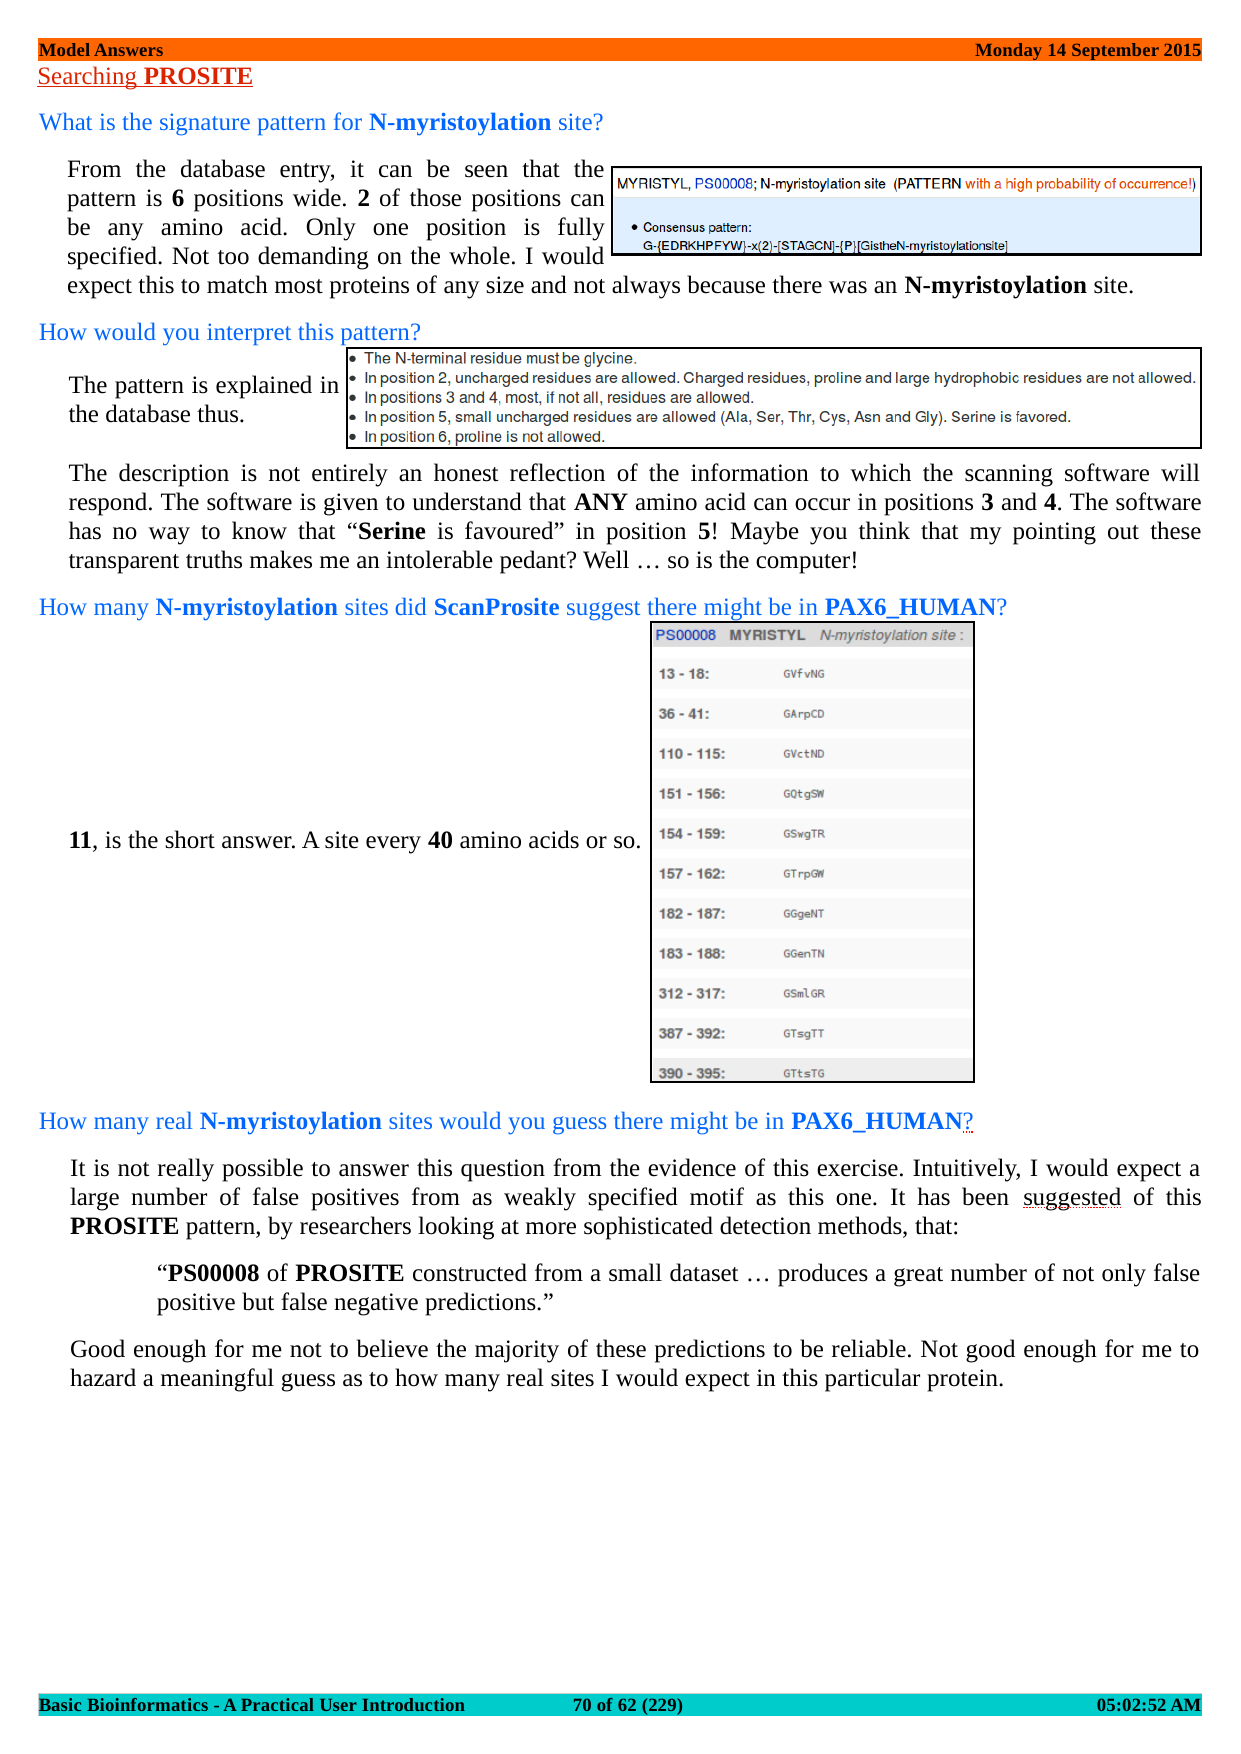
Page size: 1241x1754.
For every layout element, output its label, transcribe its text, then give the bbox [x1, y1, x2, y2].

text The description is not entirely an honest reflection of the information to which the scanning software will respond. The software is given to understand that ANY amino acid can occur in positions 3 and 4. The software has no way to know that “Serine is favoured” in position 5! Maybe you think that my pointing out these transparent truths makes me an intolerable pedant? Well … so is the computer! [68, 457, 1202, 574]
text Searching PROSITE [37, 61, 1202, 89]
picture [613, 168, 1200, 253]
text From the database entry, it can be seen that the pattern is 6 positions wide. 2 of those positions can be any amino acid. Only one position is fully specified. Not too demanding on the whole. I would expect this to match most proteins of any size and not always because there was an N-myristoylation site. [67, 154, 1202, 299]
picture [348, 349, 1200, 447]
picture [652, 623, 973, 1081]
text 11, is the short answer. A site every 40 amino acids or so. [68, 825, 650, 854]
text Good enough for me not to believe the majority of these predictions to be reliable. Not good enough for me to hazard a meaningful guess as to how many real sites I would expect in this particular protein. [70, 1333, 1202, 1392]
text How many N-myristoylation sites did ScanProsite suggest there might be in PAX6_HUMAN? [38, 591, 1202, 621]
text It is not really possible to answer this question from the evidence of this exercise. Intuitively, I would expect a large number of false positives from as weakly specified motif as this one. It has been suggested of this PROSITE pattern, by researchers looking at more sophisticated detection methods, that: [70, 1153, 1202, 1240]
text The pattern is explained in the database thus. [68, 370, 346, 428]
text What is the signature pattern for N-myristoylation site? [38, 107, 1202, 136]
text “PS00008 of PROSITE constructed from a small dataset … produces a great number of not only false positive but false negative predictions.” [157, 1258, 1202, 1316]
text How many real N-myristoylation sites would you guess there might be in PAX6_HUMAN? [38, 1106, 1202, 1135]
text [975, 825, 1202, 854]
text How would you interpret this pattern? [38, 317, 1202, 346]
